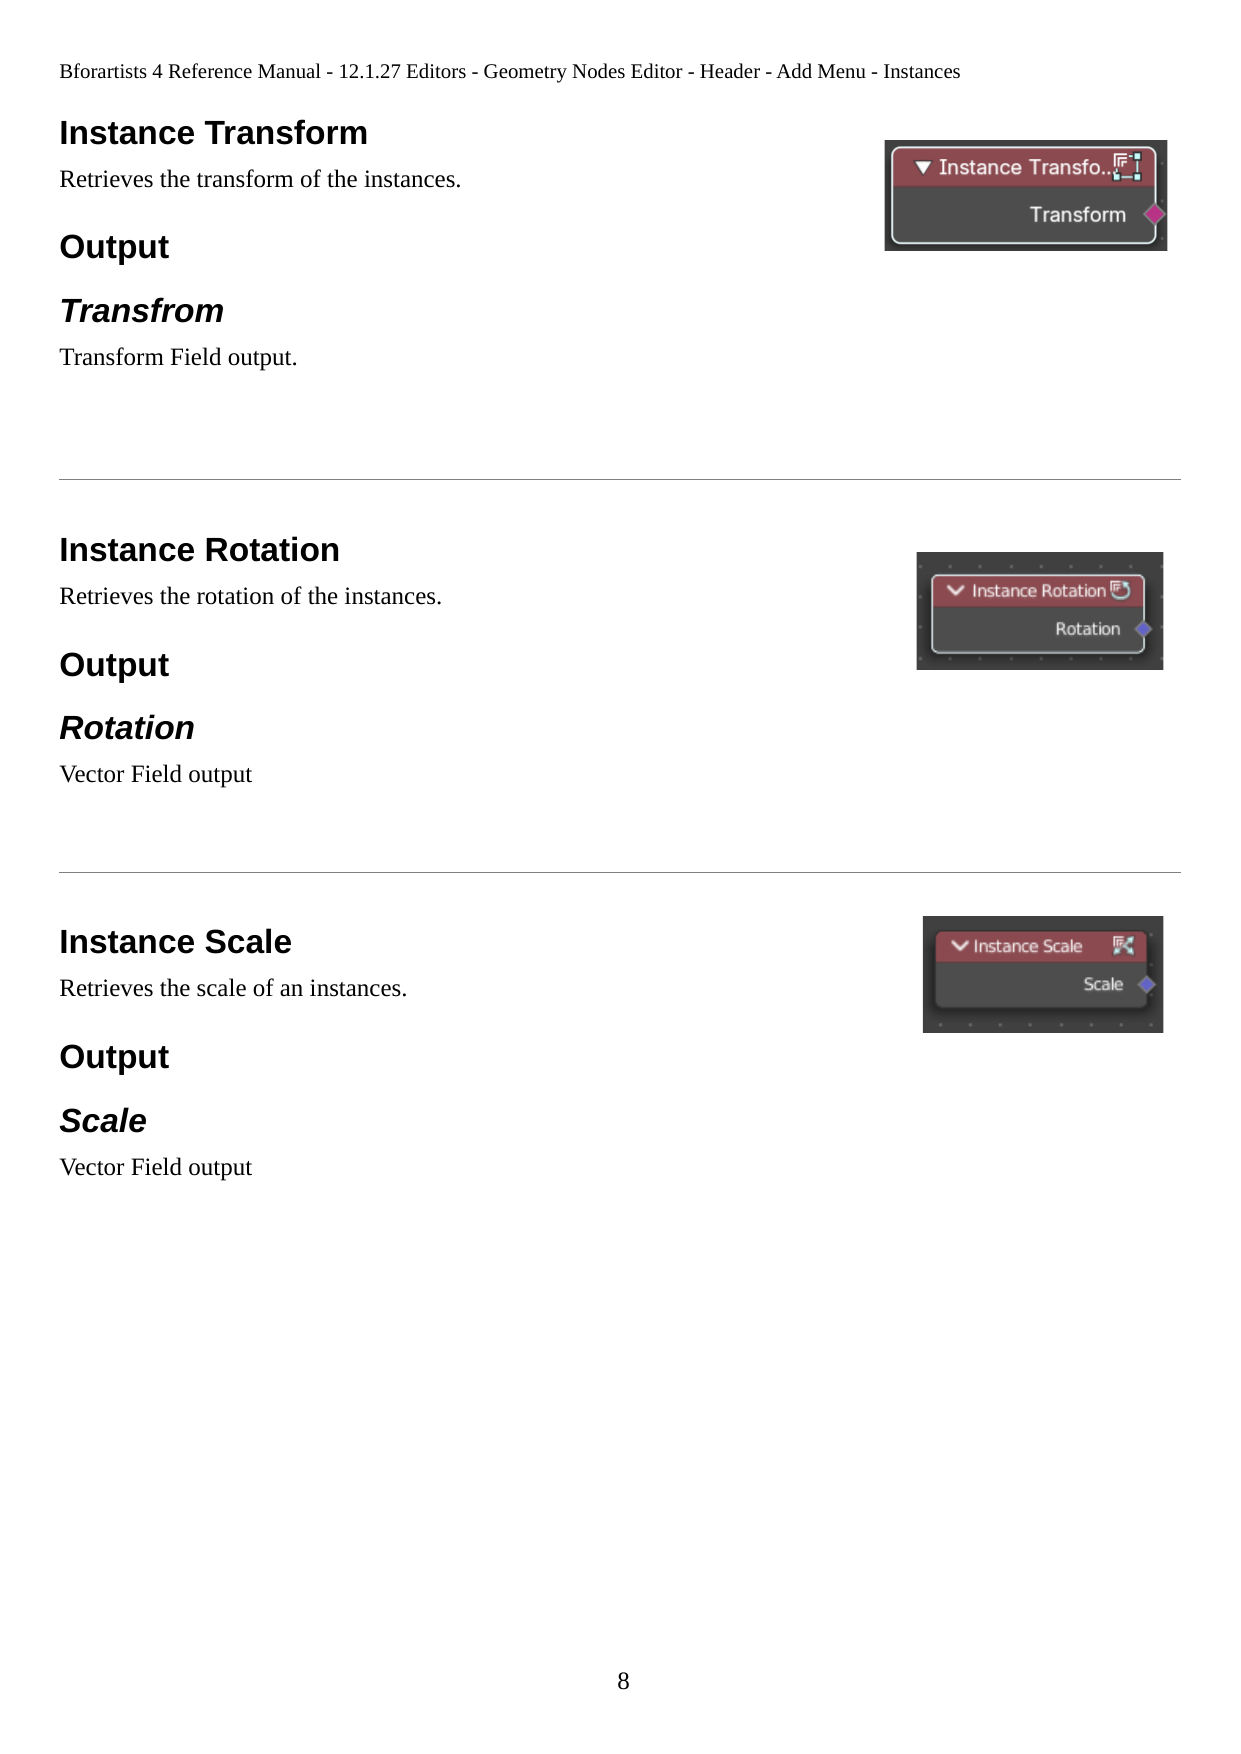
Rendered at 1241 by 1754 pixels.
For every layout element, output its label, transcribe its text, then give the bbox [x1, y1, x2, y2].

text Vector Field output [59, 759, 1181, 788]
subtitle Output [59, 644, 1181, 683]
subtitle Output [59, 227, 1181, 266]
subtitle [1164, 922, 1181, 961]
subtitle Instance Scale [59, 922, 922, 961]
text Retrieves the scale of an instances. [59, 973, 922, 1002]
subtitle Instance Transform [59, 113, 1181, 151]
picture [922, 916, 1164, 1033]
subtitle Instance Rotation [59, 529, 1181, 568]
text Retrieves the transform of the instances. [59, 164, 884, 192]
picture [916, 552, 1164, 670]
subtitle Rotation [59, 708, 1181, 747]
subtitle Transfrom [59, 291, 1181, 330]
subtitle Output [59, 1037, 1181, 1076]
subtitle Scale [59, 1101, 1181, 1139]
text Retrieves the rotation of the instances. [59, 581, 916, 609]
picture [884, 140, 1168, 251]
text Vector Field output [59, 1152, 1181, 1181]
text Transform Field output. [59, 342, 1181, 371]
